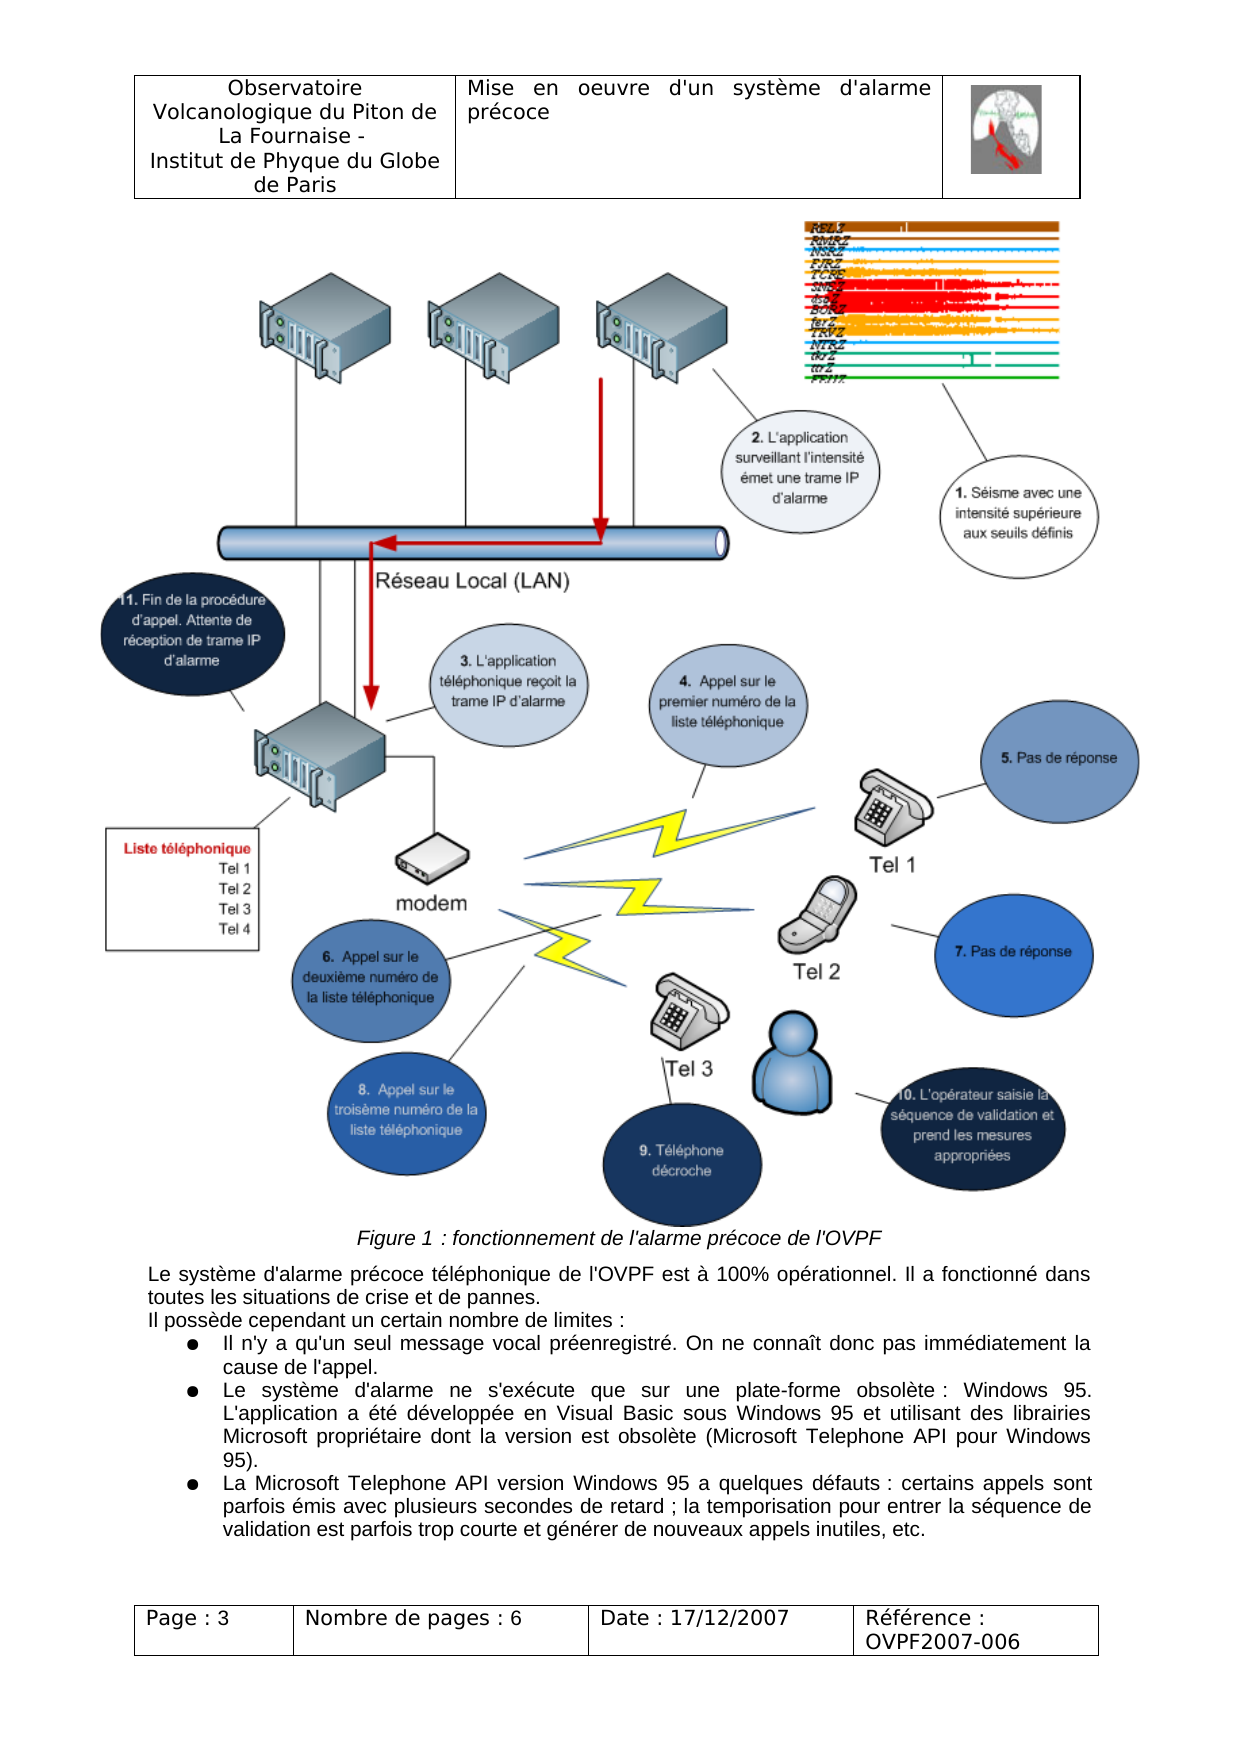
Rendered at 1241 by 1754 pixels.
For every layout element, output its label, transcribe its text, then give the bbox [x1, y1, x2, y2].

text Figure 1 : fonctionnement de l'alarme précoce de l'OVPF [148, 1227, 1092, 1250]
list Il n'y a qu'un seul message vocal préenregistré. On ne connaît donc pas immédiatement la cause de l'appel. [185, 1332, 1092, 1378]
text Il possède cependant un certain nombre de limites : [148, 1309, 1092, 1332]
list Le système d'alarme ne s'exécute que sur une plate-forme obsolète : Windows 95. L'application a été développée en Visual Basic sous Windows 95 et utilisant des librairies Microsoft propriétaire dont la version est obsolète (Microsoft Telephone API pour Windows 95). [185, 1378, 1092, 1471]
picture [100, 221, 1140, 1227]
text Le système d'alarme précoce téléphonique de l'OVPF est à 100% opérationnel. Il a fonctionné dans toutes les situations de crise et de pannes. [148, 1262, 1092, 1309]
picture [970, 85, 1042, 174]
list La Microsoft Telephone API version Windows 95 a quelques défauts : certains appels sont parfois émis avec plusieurs secondes de retard ; la temporisation pour entrer la séquence de validation est parfois trop courte et générer de nouveaux appels inutiles, etc. [185, 1471, 1092, 1541]
